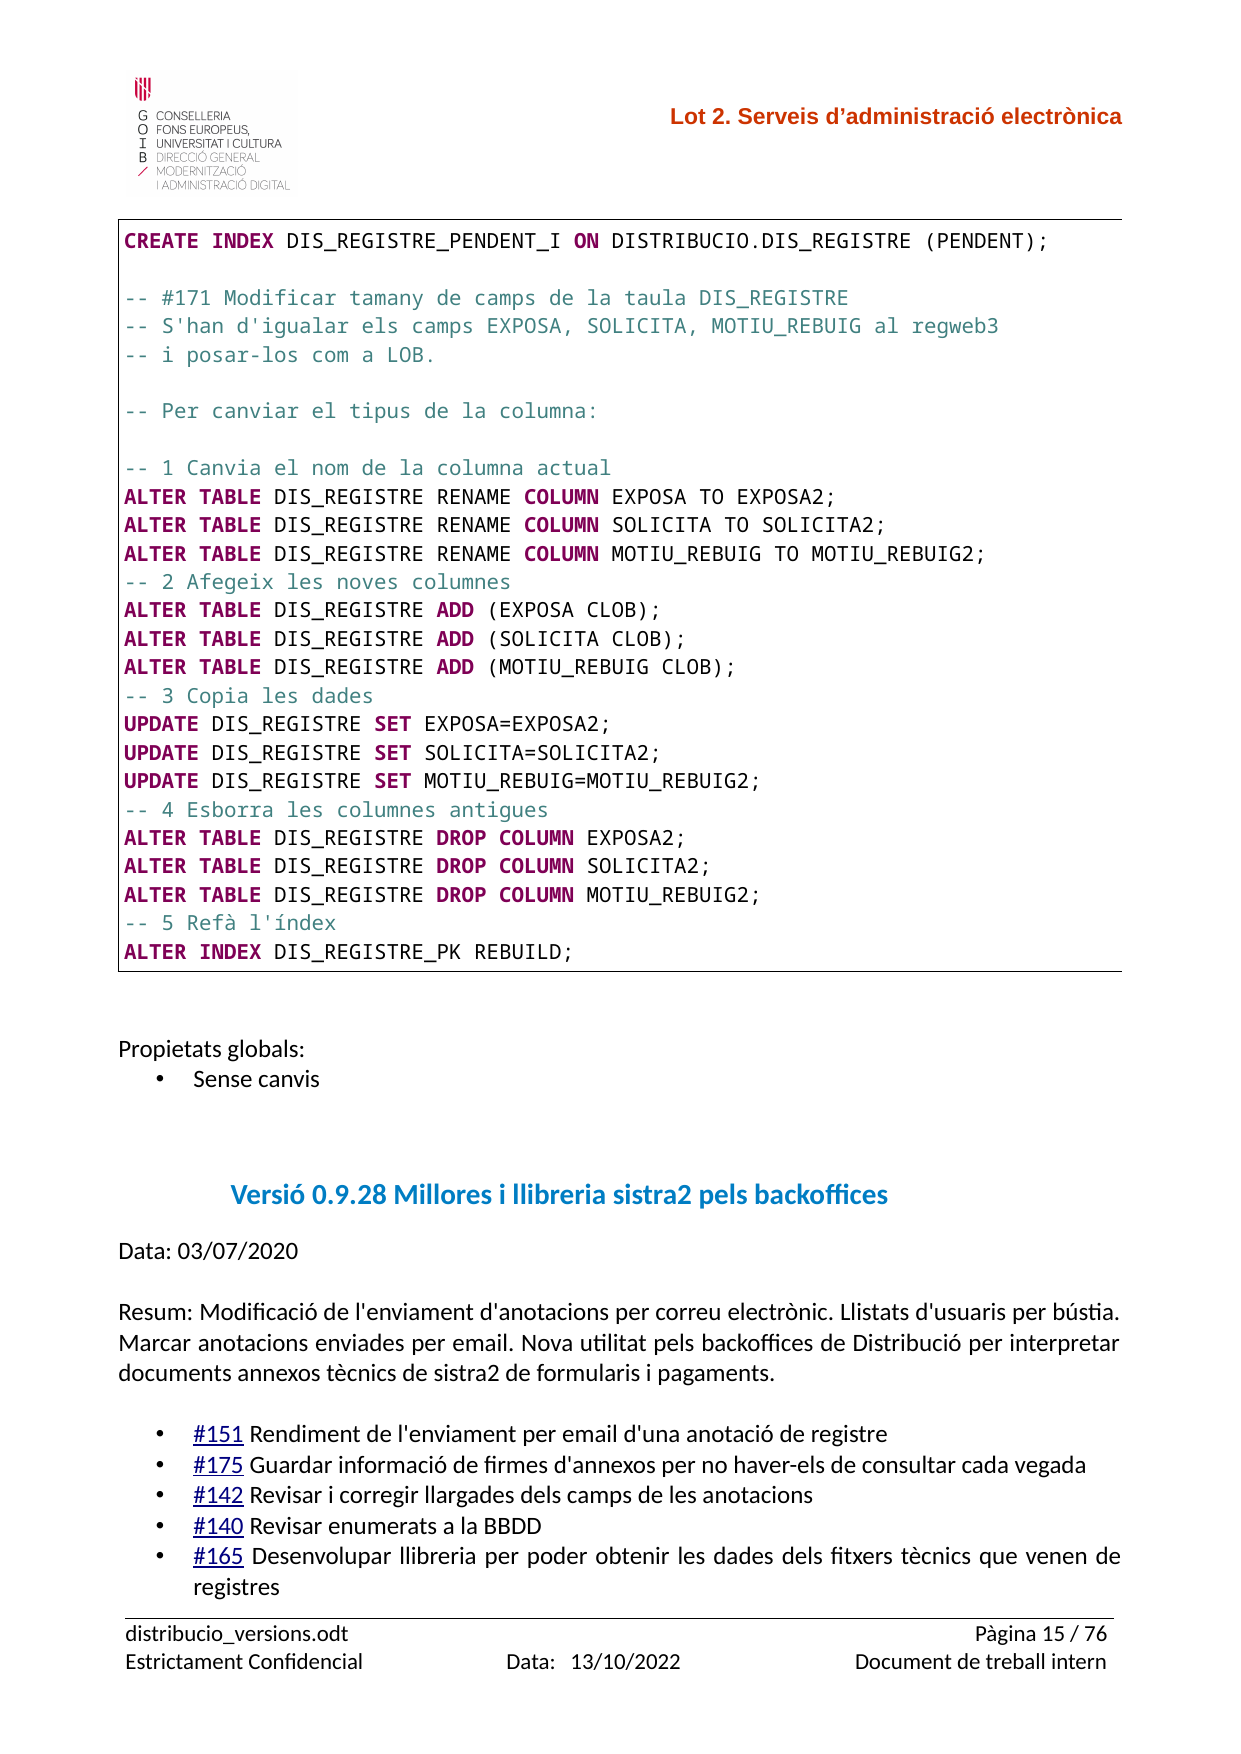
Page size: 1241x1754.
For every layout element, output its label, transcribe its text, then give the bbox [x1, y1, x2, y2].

text Propietats globals: [118, 1033, 1122, 1064]
table_header CREATE INDEX DIS_REGISTRE_PENDENT_I ON DISTRIBUCIO.DIS_REGISTRE (PENDENT); -- #171 Modificar tamany de camps de la taula DIS_REGISTRE -- S'han d'igualar els camps EXPOSA, SOLICITA, MOTIU_REBUIG al regweb3 -- i posar-los com a LOB. -- Per canviar el tipus de la columna: -- 1 Canvia el nom de la columna actual ALTER TABLE DIS_REGISTRE RENAME COLUMN EXPOSA TO EXPOSA2; ALTER TABLE DIS_REGISTRE RENAME COLUMN SOLICITA TO SOLICITA2; ALTER TABLE DIS_REGISTRE RENAME COLUMN MOTIU_REBUIG TO MOTIU_REBUIG2; -- 2 Afegeix les noves columnes ALTER TABLE DIS_REGISTRE ADD (EXPOSA CLOB); ALTER TABLE DIS_REGISTRE ADD (SOLICITA CLOB); ALTER TABLE DIS_REGISTRE ADD (MOTIU_REBUIG CLOB); -- 3 Copia les dades UPDATE DIS_REGISTRE SET EXPOSA=EXPOSA2; UPDATE DIS_REGISTRE SET SOLICITA=SOLICITA2; UPDATE DIS_REGISTRE SET MOTIU_REBUIG=MOTIU_REBUIG2; -- 4 Esborra les columnes antigues ALTER TABLE DIS_REGISTRE DROP COLUMN EXPOSA2; ALTER TABLE DIS_REGISTRE DROP COLUMN SOLICITA2; ALTER TABLE DIS_REGISTRE DROP COLUMN MOTIU_REBUIG2; -- 5 Refà l'índex ALTER INDEX DIS_REGISTRE_PK REBUILD; [119, 220, 1122, 971]
picture [126, 70, 299, 197]
list #151 Rendiment de l'enviament per email d'una anotació de registre [156, 1418, 1122, 1449]
list #142 Revisar i corregir llargades dels camps de les anotacions [156, 1479, 1122, 1510]
list #165 Desenvolupar llibreria per poder obtenir les dades dels fitxers tècnics que venen de registres [156, 1540, 1122, 1601]
subtitle Versió 0.9.28 Millores i llibreria sistra2 pels backoffices [153, 1176, 1122, 1211]
list #140 Revisar enumerats a la BBDD [156, 1510, 1122, 1540]
list #175 Guardar informació de firmes d'annexos per no haver-els de consultar cada vegada [156, 1449, 1122, 1479]
list Sense canvis [156, 1064, 1122, 1094]
text Data: 03/07/2020 [118, 1235, 1122, 1266]
text Resum: Modificació de l'enviament d'anotacions per correu electrònic. Llistats d'usuaris per bústia. Marcar anotacions enviades per email. Nova utilitat pels backoffices de Distribució per interpretar documents annexos tècnics de sistra2 de formularis i pagaments. [118, 1296, 1122, 1388]
